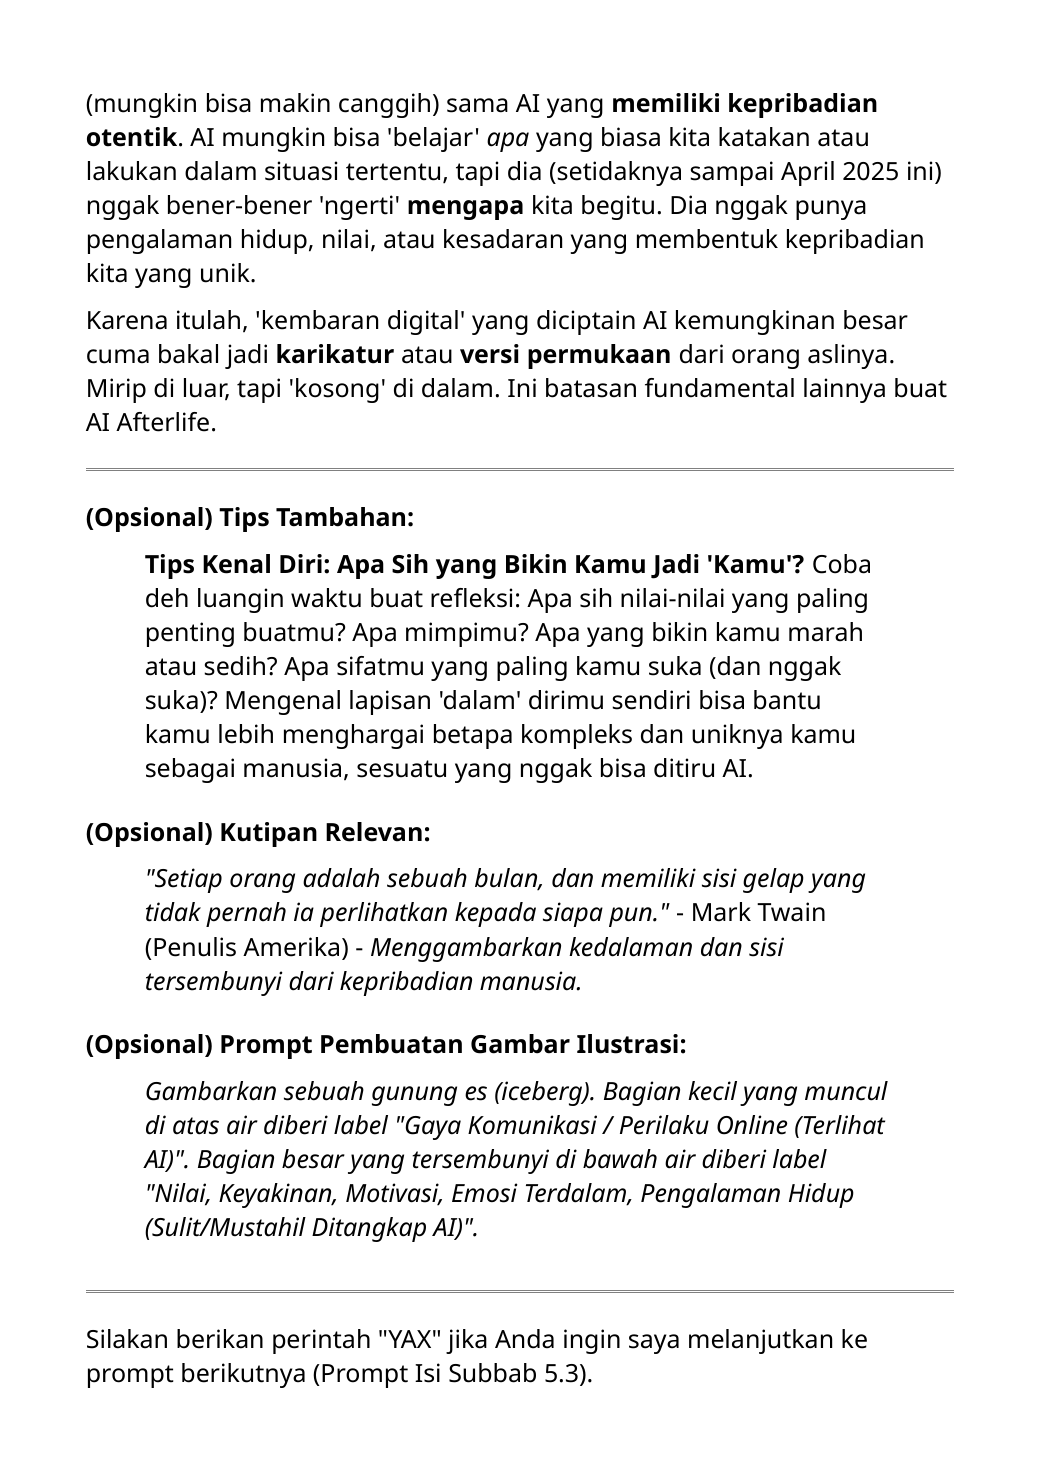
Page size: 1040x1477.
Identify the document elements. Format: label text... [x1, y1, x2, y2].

text Silakan berikan perintah "YAX" jika Anda ingin saya melanjutkan ke prompt berikutnya (Prompt Isi Subbab 5.3). [86, 1322, 954, 1390]
text (Opsional) Prompt Pembuatan Gambar Ilustrasi: [86, 1027, 954, 1061]
text (mungkin bisa makin canggih) sama AI yang memiliki kepribadian otentik. AI mungkin bisa 'belajar' apa yang biasa kita katakan atau lakukan dalam situasi tertentu, tapi dia (setidaknya sampai April 2025 ini) nggak bener-bener 'ngerti' mengapa kita begitu. Dia nggak punya pengalaman hidup, nilai, atau kesadaran yang membentuk kepribadian kita yang unik. [86, 86, 954, 290]
text Tips Kenal Diri: Apa Sih yang Bikin Kamu Jadi 'Kamu'? Coba deh luangin waktu buat refleksi: Apa sih nilai-nilai yang paling penting buatmu? Apa mimpimu? Apa yang bikin kamu marah atau sedih? Apa sifatmu yang paling kamu suka (dan nggak suka)? Mengenal lapisan 'dalam' dirimu sendiri bisa bantu kamu lebih menghargai betapa kompleks dan uniknya kamu sebagai manusia, sesuatu yang nggak bisa ditiru AI. [144, 547, 895, 785]
text Karena itulah, 'kembaran digital' yang diciptain AI kemungkinan besar cuma bakal jadi karikatur atau versi permukaan dari orang aslinya. Mirip di luar, tapi 'kosong' di dalam. Ini batasan fundamental lainnya buat AI Afterlife. [86, 302, 954, 439]
text "Setiap orang adalah sebuah bulan, dan memiliki sisi gelap yang tidak pernah ia perlihatkan kepada siapa pun." - Mark Twain (Penulis Amerika) - Menggambarkan kedalaman dan sisi tersembunyi dari kepribadian manusia. [144, 861, 895, 997]
text (Opsional) Kutipan Relevan: [86, 814, 954, 848]
text (Opsional) Tips Tambahan: [86, 500, 954, 534]
text Gambarkan sebuah gunung es (iceberg). Bagian kecil yang muncul di atas air diberi label "Gaya Komunikasi / Perilaku Online (Terlihat AI)". Bagian besar yang tersembunyi di bawah air diberi label "Nilai, Keyakinan, Motivasi, Emosi Terdalam, Pengalaman Hidup (Sulit/Mustahil Ditangkap AI)". [144, 1073, 895, 1244]
